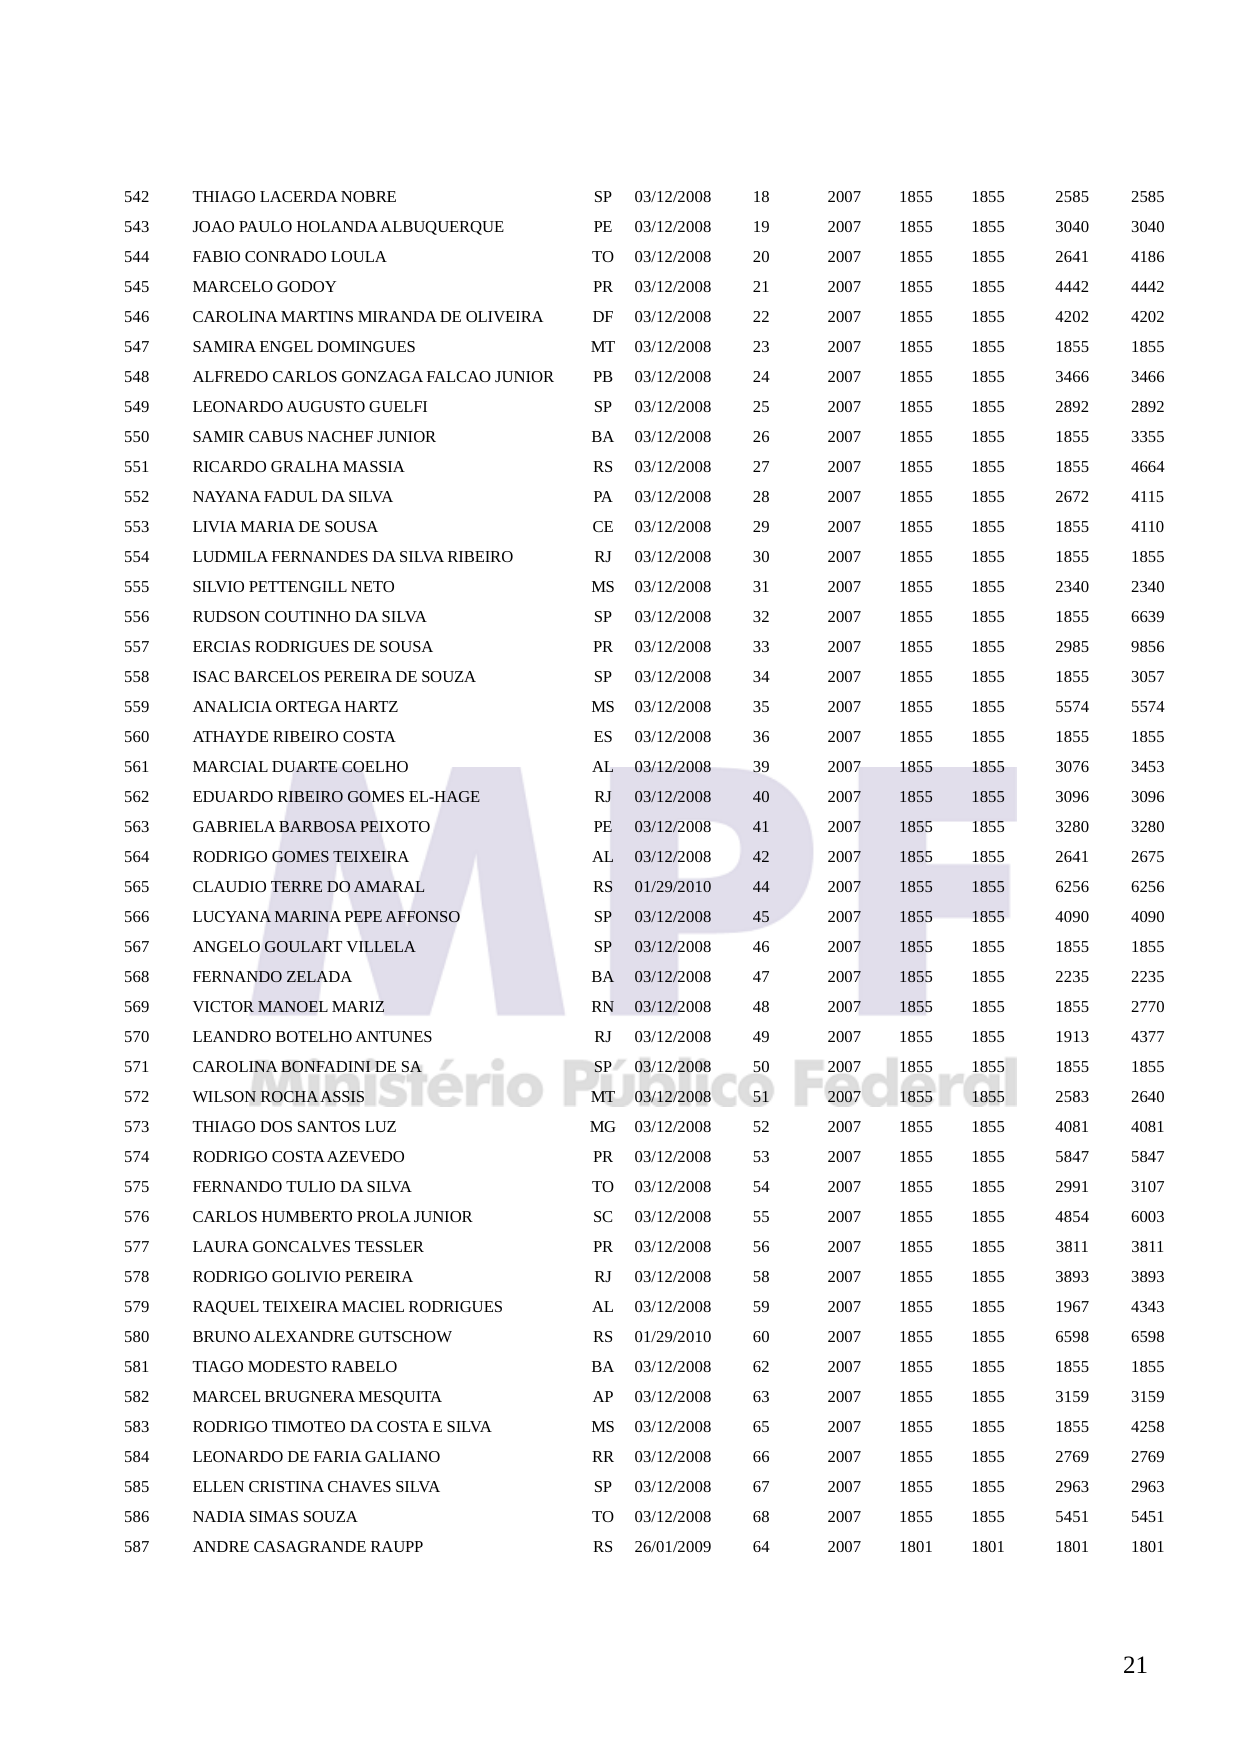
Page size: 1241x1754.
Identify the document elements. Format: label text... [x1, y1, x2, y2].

table_cell 34 [720, 661, 802, 691]
table_cell 42 [720, 841, 802, 871]
table_cell 1855 [946, 871, 1030, 901]
table_cell 2235 [1030, 961, 1114, 991]
table_cell 03/12/2008 [626, 1351, 720, 1381]
table_cell 6598 [1030, 1321, 1114, 1351]
table_cell 2641 [1030, 841, 1114, 871]
table_cell 571 [118, 1051, 187, 1081]
table_cell 4854 [1030, 1201, 1114, 1231]
table_cell 53 [720, 1141, 802, 1171]
table_cell 2583 [1030, 1081, 1114, 1111]
table_cell LUDMILA FERNANDES DA SILVA RIBEIRO [187, 541, 579, 571]
table_cell 40 [720, 781, 802, 811]
table_cell 03/12/2008 [626, 931, 720, 961]
table_cell 2007 [803, 991, 886, 1021]
table_cell 1855 [1030, 1351, 1114, 1381]
table_cell SP [580, 601, 626, 631]
table_cell 2007 [803, 1321, 886, 1351]
table_cell 2007 [803, 961, 886, 991]
table_cell 1855 [886, 421, 946, 451]
table_cell ANGELO GOULART VILLELA [187, 931, 579, 961]
table_cell 29/01/2010 [626, 871, 720, 901]
table_cell 2007 [803, 241, 886, 271]
table_cell 3893 [1114, 1261, 1182, 1291]
table_cell 1855 [946, 1081, 1030, 1111]
table_cell 1855 [946, 1321, 1030, 1351]
table_cell RR [580, 1441, 626, 1471]
table_cell 5847 [1030, 1141, 1114, 1171]
table_cell WILSON ROCHA ASSIS [187, 1081, 579, 1111]
table_cell 5574 [1030, 691, 1114, 721]
table_cell 583 [118, 1411, 187, 1441]
table_cell 31 [720, 571, 802, 601]
table_cell 1855 [886, 781, 946, 811]
table_cell 6256 [1030, 871, 1114, 901]
table_cell BA [580, 421, 626, 451]
table_cell 03/12/2008 [626, 271, 720, 301]
table_cell 569 [118, 991, 187, 1021]
table_cell 03/12/2008 [626, 1021, 720, 1051]
table_cell 553 [118, 511, 187, 541]
table_cell ATHAYDE RIBEIRO COSTA [187, 721, 579, 751]
table_cell 4442 [1030, 271, 1114, 301]
table_cell 35 [720, 691, 802, 721]
table_cell 1855 [886, 211, 946, 241]
table_cell RODRIGO COSTA AZEVEDO [187, 1141, 579, 1171]
table_cell 1855 [946, 811, 1030, 841]
table_cell 03/12/2008 [626, 571, 720, 601]
table_cell 2892 [1114, 391, 1182, 421]
table_cell 2007 [803, 811, 886, 841]
table_cell 2007 [803, 1141, 886, 1171]
table_cell 1855 [946, 1351, 1030, 1381]
table_cell 1855 [946, 751, 1030, 781]
table_cell 1855 [946, 571, 1030, 601]
table_cell 1855 [946, 1201, 1030, 1231]
table_cell 1855 [1030, 601, 1114, 631]
table_cell 2007 [803, 511, 886, 541]
table_cell TIAGO MODESTO RABELO [187, 1351, 579, 1381]
table_cell 65 [720, 1411, 802, 1441]
table_cell 1855 [886, 1201, 946, 1231]
table_cell 1855 [946, 1231, 1030, 1261]
table_cell NAYANA FADUL DA SILVA [187, 481, 579, 511]
table_cell 2007 [803, 1291, 886, 1321]
table_cell 03/12/2008 [626, 1501, 720, 1531]
table_cell 03/12/2008 [626, 661, 720, 691]
table_cell 3040 [1114, 211, 1182, 241]
table_cell 54 [720, 1171, 802, 1201]
table_cell 573 [118, 1111, 187, 1141]
table_cell 03/12/2008 [626, 181, 720, 211]
table_cell 18 [720, 181, 802, 211]
table_cell 03/12/2008 [626, 1051, 720, 1081]
table_cell 1855 [886, 931, 946, 961]
table_cell 1855 [886, 1291, 946, 1321]
table_cell MT [580, 1081, 626, 1111]
table_cell 48 [720, 991, 802, 1021]
table_cell 2963 [1030, 1471, 1114, 1501]
table_cell 1855 [946, 601, 1030, 631]
table_cell ERCIAS RODRIGUES DE SOUSA [187, 631, 579, 661]
table_cell PA [580, 481, 626, 511]
table_cell 26 [720, 421, 802, 451]
table_cell 03/12/2008 [626, 811, 720, 841]
table_cell SP [580, 391, 626, 421]
table_cell 56 [720, 1231, 802, 1261]
table_cell 3280 [1114, 811, 1182, 841]
table_cell 1855 [946, 901, 1030, 931]
table_cell 1855 [946, 181, 1030, 211]
table_cell 3107 [1114, 1171, 1182, 1201]
table_cell LEANDRO BOTELHO ANTUNES [187, 1021, 579, 1051]
table_cell BRUNO ALEXANDRE GUTSCHOW [187, 1321, 579, 1351]
table_cell 4202 [1030, 301, 1114, 331]
table_cell 1855 [946, 1111, 1030, 1141]
table_cell 03/12/2008 [626, 1261, 720, 1291]
table_cell 03/12/2008 [626, 631, 720, 661]
table_cell 3040 [1030, 211, 1114, 241]
table_cell SP [580, 661, 626, 691]
table_cell 2641 [1030, 241, 1114, 271]
table_cell 2007 [803, 331, 886, 361]
table_cell 03/12/2008 [626, 1171, 720, 1201]
table_cell PR [580, 631, 626, 661]
table_cell RICARDO GRALHA MASSIA [187, 451, 579, 481]
table_cell 2007 [803, 691, 886, 721]
table_cell 1967 [1030, 1291, 1114, 1321]
table_cell 1855 [886, 481, 946, 511]
table_cell 586 [118, 1501, 187, 1531]
table_cell 67 [720, 1471, 802, 1501]
table_cell 2007 [803, 1381, 886, 1411]
table_cell 1855 [1030, 931, 1114, 961]
table_cell 1855 [886, 1411, 946, 1441]
table_cell 3893 [1030, 1261, 1114, 1291]
table_cell 19 [720, 211, 802, 241]
table_cell 1855 [1030, 511, 1114, 541]
table_cell 1801 [1030, 1531, 1114, 1561]
table_cell 2892 [1030, 391, 1114, 421]
table_cell 4186 [1114, 241, 1182, 271]
table_cell 2340 [1114, 571, 1182, 601]
table_cell 1855 [886, 1081, 946, 1111]
table_cell 565 [118, 871, 187, 901]
table_cell 03/12/2008 [626, 1411, 720, 1441]
table_cell THIAGO LACERDA NOBRE [187, 181, 579, 211]
table_cell RAQUEL TEIXEIRA MACIEL RODRIGUES [187, 1291, 579, 1321]
table_cell CARLOS HUMBERTO PROLA JUNIOR [187, 1201, 579, 1231]
table_cell 03/12/2008 [626, 1471, 720, 1501]
table_cell 03/12/2008 [626, 361, 720, 391]
table_cell 1855 [886, 271, 946, 301]
table_cell 1855 [946, 1261, 1030, 1291]
table_cell 1855 [946, 511, 1030, 541]
table_cell 51 [720, 1081, 802, 1111]
table_cell 1855 [1030, 991, 1114, 1021]
table_cell 1855 [886, 331, 946, 361]
table_cell AL [580, 751, 626, 781]
table_cell 1855 [1030, 721, 1114, 751]
table_cell 2585 [1114, 181, 1182, 211]
table_cell 45 [720, 901, 802, 931]
table_cell CAROLINA BONFADINI DE SA [187, 1051, 579, 1081]
table_cell 1855 [886, 1471, 946, 1501]
table_cell 03/12/2008 [626, 331, 720, 361]
table_cell 41 [720, 811, 802, 841]
table_cell 59 [720, 1291, 802, 1321]
table_cell 554 [118, 541, 187, 571]
table_cell 1855 [946, 1021, 1030, 1051]
table_cell 2007 [803, 751, 886, 781]
table_cell 3159 [1030, 1381, 1114, 1411]
table_cell 21 [720, 271, 802, 301]
table_cell SILVIO PETTENGILL NETO [187, 571, 579, 601]
table_cell RJ [580, 1261, 626, 1291]
table_cell 1855 [886, 1141, 946, 1171]
table_cell 1855 [1030, 331, 1114, 361]
table_cell 2007 [803, 1411, 886, 1441]
table_cell 2007 [803, 1471, 886, 1501]
table_cell 579 [118, 1291, 187, 1321]
table_cell RODRIGO TIMOTEO DA COSTA E SILVA [187, 1411, 579, 1441]
table_cell 1855 [1114, 721, 1182, 751]
table_cell FERNANDO TULIO DA SILVA [187, 1171, 579, 1201]
table_cell MG [580, 1111, 626, 1141]
table_cell 2007 [803, 1441, 886, 1471]
table_cell 2675 [1114, 841, 1182, 871]
table_cell 2007 [803, 361, 886, 391]
table_cell 555 [118, 571, 187, 601]
table_cell 4442 [1114, 271, 1182, 301]
table_cell MARCEL BRUGNERA MESQUITA [187, 1381, 579, 1411]
table_cell 575 [118, 1171, 187, 1201]
table_cell SAMIR CABUS NACHEF JUNIOR [187, 421, 579, 451]
table_cell RJ [580, 781, 626, 811]
table_cell 585 [118, 1471, 187, 1501]
table_cell 1855 [886, 361, 946, 391]
table_cell 2007 [803, 721, 886, 751]
table_cell 2769 [1114, 1441, 1182, 1471]
table_cell 47 [720, 961, 802, 991]
table_cell 1855 [946, 451, 1030, 481]
table_cell RODRIGO GOLIVIO PEREIRA [187, 1261, 579, 1291]
table_cell 2640 [1114, 1081, 1182, 1111]
table_cell 2963 [1114, 1471, 1182, 1501]
table_cell 1855 [886, 451, 946, 481]
table_cell 4081 [1114, 1111, 1182, 1141]
table_cell CE [580, 511, 626, 541]
table_cell 2770 [1114, 991, 1182, 1021]
table_cell 580 [118, 1321, 187, 1351]
table_cell 03/12/2008 [626, 421, 720, 451]
table_cell 1855 [946, 781, 1030, 811]
table_cell RUDSON COUTINHO DA SILVA [187, 601, 579, 631]
table_cell JOAO PAULO HOLANDA ALBUQUERQUE [187, 211, 579, 241]
table_cell 1855 [1114, 331, 1182, 361]
table_cell 2007 [803, 1171, 886, 1201]
table_cell 1855 [946, 1411, 1030, 1441]
table_cell RJ [580, 1021, 626, 1051]
table_cell 1855 [886, 1441, 946, 1471]
table_cell 564 [118, 841, 187, 871]
table_cell 1855 [886, 1021, 946, 1051]
table_cell 1855 [886, 1381, 946, 1411]
table_cell 2672 [1030, 481, 1114, 511]
table_cell 560 [118, 721, 187, 751]
table_cell 36 [720, 721, 802, 751]
table_cell 1855 [946, 661, 1030, 691]
table_cell 561 [118, 751, 187, 781]
table_cell 2985 [1030, 631, 1114, 661]
table_cell MARCIAL DUARTE COELHO [187, 751, 579, 781]
table_cell 2007 [803, 541, 886, 571]
table_cell 1855 [886, 661, 946, 691]
table_cell 03/12/2008 [626, 1291, 720, 1321]
table_cell 03/12/2008 [626, 991, 720, 1021]
table_cell 3811 [1114, 1231, 1182, 1261]
table_cell 2340 [1030, 571, 1114, 601]
table_cell 1855 [946, 481, 1030, 511]
table_cell 2585 [1030, 181, 1114, 211]
table_cell 2007 [803, 211, 886, 241]
table_cell MS [580, 1411, 626, 1441]
table_cell 22 [720, 301, 802, 331]
table_cell 3811 [1030, 1231, 1114, 1261]
table_cell 1855 [946, 361, 1030, 391]
table_cell 2007 [803, 481, 886, 511]
table_cell 558 [118, 661, 187, 691]
table_cell 1855 [946, 271, 1030, 301]
table_cell 2007 [803, 871, 886, 901]
table_cell 2007 [803, 421, 886, 451]
table_cell 1855 [1030, 1051, 1114, 1081]
table_cell 03/12/2008 [626, 511, 720, 541]
table_cell 1855 [946, 961, 1030, 991]
table_cell 03/12/2008 [626, 781, 720, 811]
table_cell 1855 [886, 391, 946, 421]
table_cell 24 [720, 361, 802, 391]
table_cell 4115 [1114, 481, 1182, 511]
table_cell 03/12/2008 [626, 241, 720, 271]
table_cell 1855 [946, 421, 1030, 451]
table_cell 25 [720, 391, 802, 421]
table_cell 1855 [946, 1291, 1030, 1321]
table_cell 1855 [946, 1441, 1030, 1471]
table_cell 3096 [1030, 781, 1114, 811]
table_cell 2235 [1114, 961, 1182, 991]
table_cell 1855 [1114, 931, 1182, 961]
table_cell 1855 [886, 901, 946, 931]
table_cell 2007 [803, 1531, 886, 1561]
table_cell 1855 [946, 211, 1030, 241]
table_cell 1855 [946, 331, 1030, 361]
table_cell 3466 [1030, 361, 1114, 391]
table_cell 1855 [946, 541, 1030, 571]
table_cell SP [580, 1471, 626, 1501]
table_cell 4202 [1114, 301, 1182, 331]
table_cell 03/12/2008 [626, 691, 720, 721]
table_cell 28 [720, 481, 802, 511]
table_cell 1855 [946, 991, 1030, 1021]
table_cell 1801 [946, 1531, 1030, 1561]
table_cell 559 [118, 691, 187, 721]
table_cell 39 [720, 751, 802, 781]
table_cell 545 [118, 271, 187, 301]
table_cell 548 [118, 361, 187, 391]
table_cell AL [580, 841, 626, 871]
table_cell 2007 [803, 1351, 886, 1381]
table_cell 582 [118, 1381, 187, 1411]
table_cell 1855 [946, 631, 1030, 661]
table_cell 572 [118, 1081, 187, 1111]
table_cell 2769 [1030, 1441, 1114, 1471]
table_cell 03/12/2008 [626, 1111, 720, 1141]
table_cell 556 [118, 601, 187, 631]
table_cell LEONARDO DE FARIA GALIANO [187, 1441, 579, 1471]
table_cell 49 [720, 1021, 802, 1051]
table_cell RS [580, 451, 626, 481]
table_cell 2007 [803, 1111, 886, 1141]
table_cell 6598 [1114, 1321, 1182, 1351]
table_cell 2007 [803, 1081, 886, 1111]
table_cell 1855 [1030, 541, 1114, 571]
table_cell 63 [720, 1381, 802, 1411]
table_cell PR [580, 1141, 626, 1171]
table_cell 2007 [803, 931, 886, 961]
table_cell 03/12/2008 [626, 541, 720, 571]
table_cell RS [580, 1321, 626, 1351]
table_cell 03/12/2008 [626, 391, 720, 421]
table_cell 1855 [886, 1231, 946, 1261]
table_cell 68 [720, 1501, 802, 1531]
table_cell TO [580, 241, 626, 271]
table_cell RODRIGO GOMES TEIXEIRA [187, 841, 579, 871]
table_cell RJ [580, 541, 626, 571]
table_cell 4090 [1114, 901, 1182, 931]
table_cell THIAGO DOS SANTOS LUZ [187, 1111, 579, 1141]
table_cell 1855 [886, 1501, 946, 1531]
table_cell MARCELO GODOY [187, 271, 579, 301]
table_cell 2007 [803, 391, 886, 421]
table_cell 9856 [1114, 631, 1182, 661]
table_cell SC [580, 1201, 626, 1231]
table_cell 1855 [886, 1351, 946, 1381]
table_cell ES [580, 721, 626, 751]
table_cell 1801 [886, 1531, 946, 1561]
table_cell 2007 [803, 661, 886, 691]
table_cell 1855 [886, 751, 946, 781]
table_cell 03/12/2008 [626, 1231, 720, 1261]
table_cell 1855 [886, 241, 946, 271]
table_cell 2007 [803, 571, 886, 601]
table_cell 55 [720, 1201, 802, 1231]
table_cell 2007 [803, 1201, 886, 1231]
table_cell TO [580, 1501, 626, 1531]
table_cell 563 [118, 811, 187, 841]
table_cell 577 [118, 1231, 187, 1261]
table_cell 4081 [1030, 1111, 1114, 1141]
table_cell 3466 [1114, 361, 1182, 391]
table_cell 46 [720, 931, 802, 961]
table_cell 3159 [1114, 1381, 1182, 1411]
table_cell 5451 [1114, 1501, 1182, 1531]
table_cell 552 [118, 481, 187, 511]
table_cell 1855 [946, 1471, 1030, 1501]
table_cell CLAUDIO TERRE DO AMARAL [187, 871, 579, 901]
table_cell 03/12/2008 [626, 1441, 720, 1471]
table_cell 1855 [1030, 451, 1114, 481]
table_cell 30 [720, 541, 802, 571]
table_cell SP [580, 901, 626, 931]
table_cell 2007 [803, 1051, 886, 1081]
table_cell 33 [720, 631, 802, 661]
table_cell 578 [118, 1261, 187, 1291]
table_cell 62 [720, 1351, 802, 1381]
table_cell SP [580, 181, 626, 211]
table_cell SP [580, 1051, 626, 1081]
table_cell 570 [118, 1021, 187, 1051]
table_cell 44 [720, 871, 802, 901]
picture [249, 767, 1017, 1107]
table_cell AL [580, 1291, 626, 1321]
table_cell BA [580, 1351, 626, 1381]
table_cell 568 [118, 961, 187, 991]
table_cell 550 [118, 421, 187, 451]
table_cell 60 [720, 1321, 802, 1351]
table_cell 4090 [1030, 901, 1114, 931]
table_cell 1855 [946, 301, 1030, 331]
table_cell 2007 [803, 1261, 886, 1291]
table_cell 2991 [1030, 1171, 1114, 1201]
table_cell LAURA GONCALVES TESSLER [187, 1231, 579, 1261]
table_cell LEONARDO AUGUSTO GUELFI [187, 391, 579, 421]
table_cell 3057 [1114, 661, 1182, 691]
table_cell 581 [118, 1351, 187, 1381]
table_cell 1855 [1030, 421, 1114, 451]
table_cell 52 [720, 1111, 802, 1141]
table_cell 03/12/2008 [626, 961, 720, 991]
table_cell DF [580, 301, 626, 331]
table_cell 584 [118, 1441, 187, 1471]
table_cell 5574 [1114, 691, 1182, 721]
table_cell 1855 [886, 1321, 946, 1351]
table_cell PR [580, 271, 626, 301]
table_cell 1855 [886, 1261, 946, 1291]
table_cell BA [580, 961, 626, 991]
table_cell 1855 [886, 571, 946, 601]
table_cell ALFREDO CARLOS GONZAGA FALCAO JUNIOR [187, 361, 579, 391]
table_cell 2007 [803, 781, 886, 811]
table_cell 566 [118, 901, 187, 931]
table_cell 547 [118, 331, 187, 361]
table_cell 2007 [803, 451, 886, 481]
table_cell 1855 [946, 931, 1030, 961]
table_cell 1913 [1030, 1021, 1114, 1051]
table_cell PE [580, 811, 626, 841]
table_cell 5451 [1030, 1501, 1114, 1531]
table_cell 4664 [1114, 451, 1182, 481]
table_cell 4343 [1114, 1291, 1182, 1321]
table_cell 03/12/2008 [626, 751, 720, 781]
table_cell 2007 [803, 301, 886, 331]
table_cell CAROLINA MARTINS MIRANDA DE OLIVEIRA [187, 301, 579, 331]
table_cell 6639 [1114, 601, 1182, 631]
table_cell 1855 [946, 841, 1030, 871]
table_cell 6256 [1114, 871, 1182, 901]
table_cell RS [580, 871, 626, 901]
table_cell 1855 [886, 811, 946, 841]
table_cell 03/12/2008 [626, 901, 720, 931]
table_cell SAMIRA ENGEL DOMINGUES [187, 331, 579, 361]
table_cell 4258 [1114, 1411, 1182, 1441]
table_cell 3096 [1114, 781, 1182, 811]
table_cell 03/12/2008 [626, 1081, 720, 1111]
table_cell 557 [118, 631, 187, 661]
table_cell SP [580, 931, 626, 961]
table_cell 2007 [803, 1231, 886, 1261]
table_cell 27 [720, 451, 802, 481]
table_cell 03/12/2008 [626, 1381, 720, 1411]
table_cell 1855 [946, 1501, 1030, 1531]
table_cell 1855 [946, 241, 1030, 271]
table_cell 1855 [886, 961, 946, 991]
table_cell 32 [720, 601, 802, 631]
table_cell 03/12/2008 [626, 1141, 720, 1171]
table_cell 1855 [886, 1171, 946, 1201]
table_cell 2007 [803, 601, 886, 631]
table_cell 1855 [886, 541, 946, 571]
table_cell 03/12/2008 [626, 841, 720, 871]
table_cell 1855 [946, 391, 1030, 421]
table_cell 1855 [946, 721, 1030, 751]
table_cell 1855 [946, 691, 1030, 721]
table_cell LUCYANA MARINA PEPE AFFONSO [187, 901, 579, 931]
table_cell 1855 [886, 991, 946, 1021]
table_cell 1855 [1030, 661, 1114, 691]
table_cell 562 [118, 781, 187, 811]
table_cell 4110 [1114, 511, 1182, 541]
table_cell 1855 [886, 721, 946, 751]
table_cell 544 [118, 241, 187, 271]
table_cell 20 [720, 241, 802, 271]
table_cell 1855 [886, 511, 946, 541]
table_cell 64 [720, 1531, 802, 1561]
table_cell GABRIELA BARBOSA PEIXOTO [187, 811, 579, 841]
table_cell 551 [118, 451, 187, 481]
table_cell 587 [118, 1531, 187, 1561]
table_cell 1801 [1114, 1531, 1182, 1561]
table_cell RN [580, 991, 626, 1021]
table_cell 1855 [946, 1171, 1030, 1201]
table_cell 574 [118, 1141, 187, 1171]
table_cell 1855 [886, 841, 946, 871]
table_cell 1855 [886, 871, 946, 901]
table_cell 1855 [946, 1381, 1030, 1411]
table_cell 543 [118, 211, 187, 241]
table_cell 1855 [886, 301, 946, 331]
table_cell 3355 [1114, 421, 1182, 451]
table_cell 576 [118, 1201, 187, 1231]
table_cell 03/12/2008 [626, 301, 720, 331]
table_cell 2007 [803, 1021, 886, 1051]
table_cell 546 [118, 301, 187, 331]
table_cell MS [580, 571, 626, 601]
table_cell 1855 [1114, 1351, 1182, 1381]
table_cell 1855 [886, 601, 946, 631]
table_cell NADIA SIMAS SOUZA [187, 1501, 579, 1531]
table_cell 1855 [886, 1111, 946, 1141]
table_cell 1855 [886, 1051, 946, 1081]
table_cell 3076 [1030, 751, 1114, 781]
table_cell ANDRE CASAGRANDE RAUPP [187, 1531, 579, 1561]
table_cell 29/01/2010 [626, 1321, 720, 1351]
table_cell 2007 [803, 631, 886, 661]
table_cell LIVIA MARIA DE SOUSA [187, 511, 579, 541]
table_cell PE [580, 211, 626, 241]
table_cell FERNANDO ZELADA [187, 961, 579, 991]
table_cell 542 [118, 181, 187, 211]
table_cell 1855 [946, 1051, 1030, 1081]
table_cell 2007 [803, 271, 886, 301]
table_cell 23 [720, 331, 802, 361]
table_cell 3280 [1030, 811, 1114, 841]
table_cell 03/12/2008 [626, 601, 720, 631]
table_cell EDUARDO RIBEIRO GOMES EL-HAGE [187, 781, 579, 811]
table_cell PB [580, 361, 626, 391]
table_cell 03/12/2008 [626, 481, 720, 511]
table_cell ISAC BARCELOS PEREIRA DE SOUZA [187, 661, 579, 691]
table_cell 3453 [1114, 751, 1182, 781]
table_cell MS [580, 691, 626, 721]
table_cell 50 [720, 1051, 802, 1081]
table_cell 2007 [803, 181, 886, 211]
table_cell 29 [720, 511, 802, 541]
table_cell 03/12/2008 [626, 211, 720, 241]
table_cell 1855 [886, 691, 946, 721]
table_cell 66 [720, 1441, 802, 1471]
table_cell 2007 [803, 901, 886, 931]
table_cell FABIO CONRADO LOULA [187, 241, 579, 271]
table_cell RS [580, 1531, 626, 1561]
table_cell 03/12/2008 [626, 721, 720, 751]
table_cell 1855 [946, 1141, 1030, 1171]
table_cell TO [580, 1171, 626, 1201]
table_cell 2007 [803, 841, 886, 871]
table_cell 03/12/2008 [626, 451, 720, 481]
table_cell ELLEN CRISTINA CHAVES SILVA [187, 1471, 579, 1501]
table_cell 5847 [1114, 1141, 1182, 1171]
table_cell AP [580, 1381, 626, 1411]
table_cell ANALICIA ORTEGA HARTZ [187, 691, 579, 721]
table_cell 2007 [803, 1501, 886, 1531]
table_cell 567 [118, 931, 187, 961]
table_cell 26/01/2009 [626, 1531, 720, 1561]
table_cell 58 [720, 1261, 802, 1291]
table_cell 1855 [1030, 1411, 1114, 1441]
table_cell VICTOR MANOEL MARIZ [187, 991, 579, 1021]
table_cell 4377 [1114, 1021, 1182, 1051]
table_cell MT [580, 331, 626, 361]
table_cell 1855 [1114, 541, 1182, 571]
table_cell 1855 [886, 631, 946, 661]
table_cell 1855 [886, 181, 946, 211]
table_cell 549 [118, 391, 187, 421]
table_cell 6003 [1114, 1201, 1182, 1231]
table_cell 03/12/2008 [626, 1201, 720, 1231]
table_cell 1855 [1114, 1051, 1182, 1081]
table_cell PR [580, 1231, 626, 1261]
